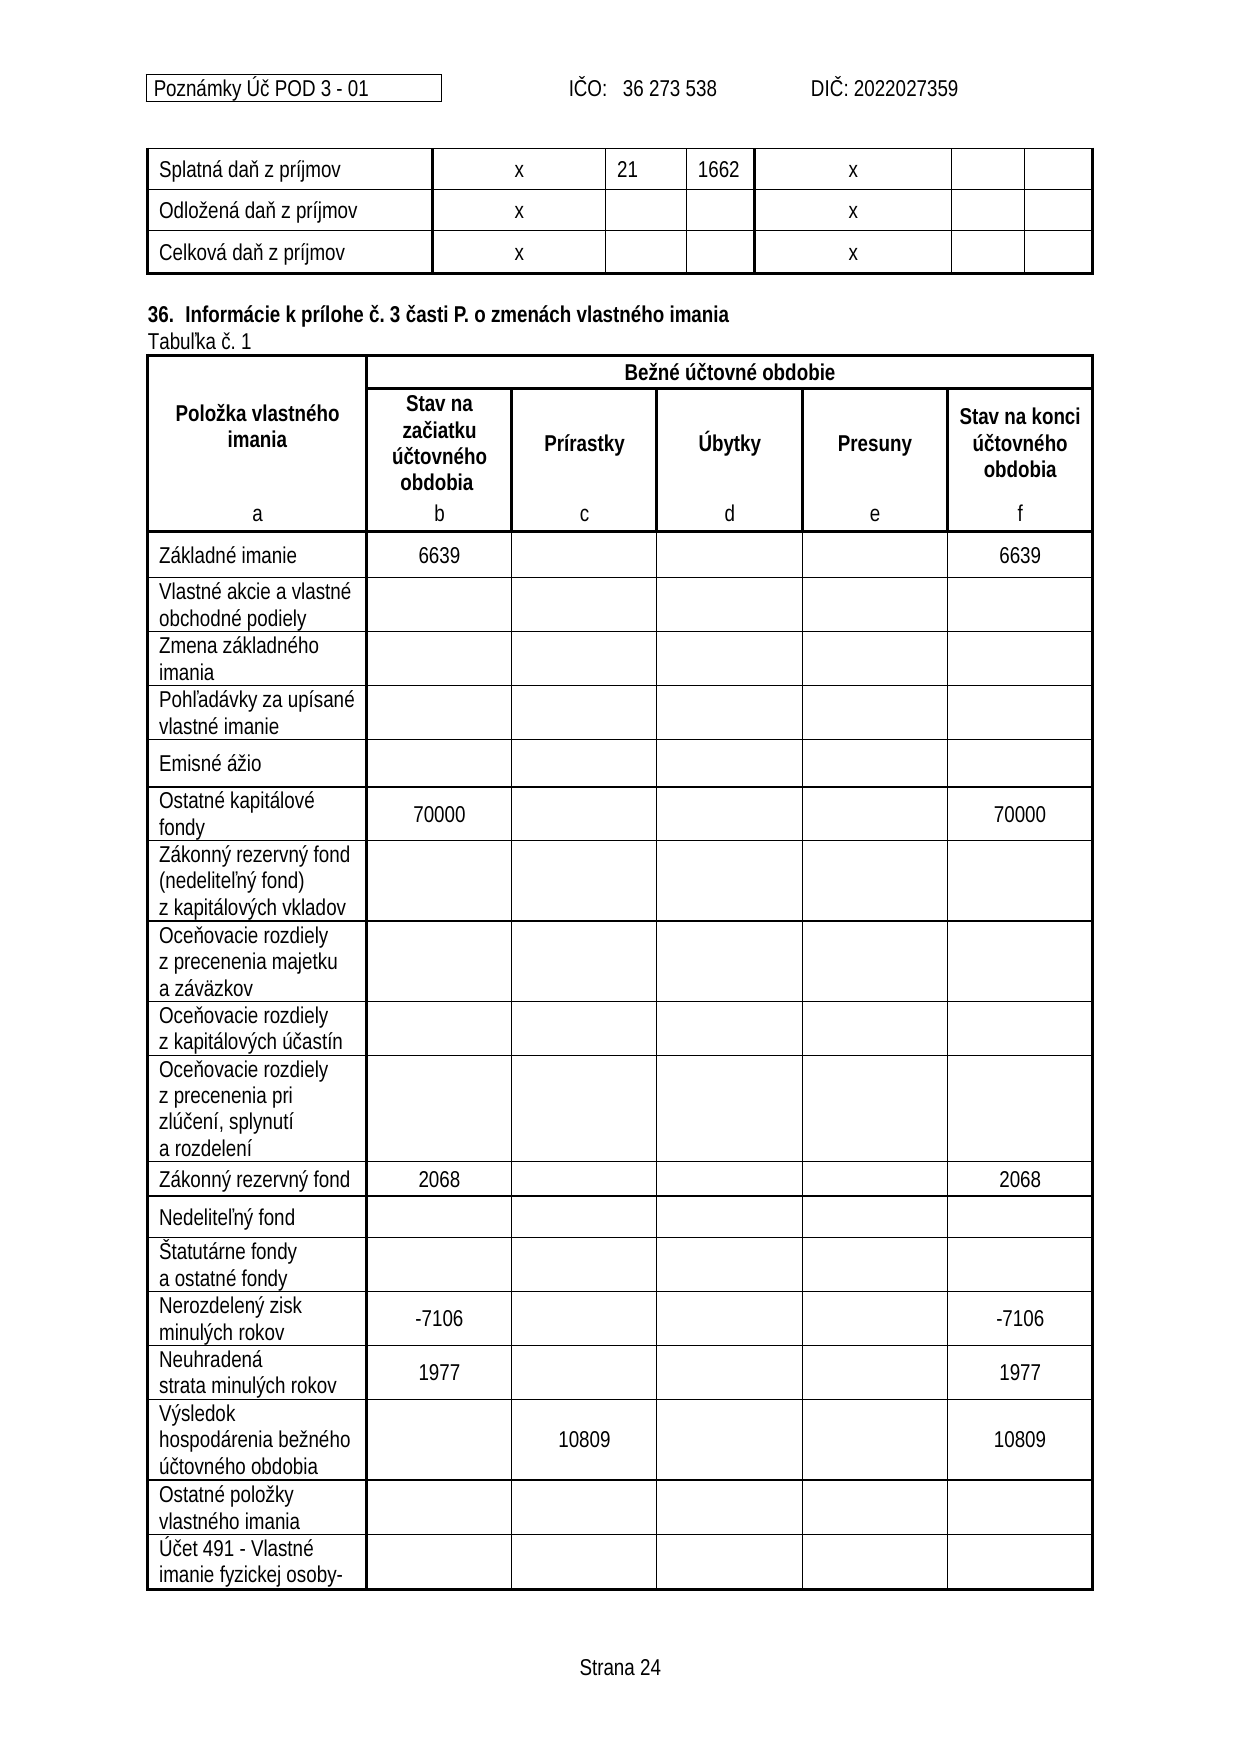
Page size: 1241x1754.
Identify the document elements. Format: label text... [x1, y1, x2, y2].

table_cell [606, 231, 686, 272]
table_cell [512, 632, 656, 685]
table_cell b [368, 496, 510, 530]
table_cell 10809 [512, 1400, 656, 1479]
table_cell [606, 190, 686, 230]
table_cell [657, 686, 802, 739]
table_cell Nerozdelený zisk minulých rokov [149, 1292, 365, 1345]
table_cell [368, 1481, 511, 1534]
table_cell [952, 231, 1024, 272]
table_cell [803, 788, 947, 840]
table_header Bežné účtovné obdobie [368, 357, 1091, 387]
table_cell Zákonný rezervný fond (nedeliteľný fond) z kapitálových vkladov [149, 841, 365, 920]
table_cell x [434, 190, 605, 230]
table_cell [803, 841, 947, 920]
table_cell [368, 922, 511, 1001]
table_cell Štatutárne fondy a ostatné fondy [149, 1238, 365, 1291]
table_cell Odložená daň z príjmov [149, 190, 431, 230]
table_cell Základné imanie [149, 533, 365, 577]
table_cell [512, 1346, 656, 1398]
table_cell x [756, 149, 951, 189]
table_cell 6639 [368, 533, 511, 577]
table_cell [368, 1056, 511, 1161]
table_cell [657, 578, 802, 631]
table_cell [512, 1238, 656, 1291]
table_cell [512, 1002, 656, 1054]
table_cell [368, 1002, 511, 1054]
table_cell [948, 841, 1091, 920]
table_cell d [658, 496, 801, 530]
table_cell 70000 [948, 788, 1091, 840]
table_cell [368, 1400, 511, 1479]
table_cell [803, 578, 947, 631]
table_cell c [513, 496, 655, 530]
table_cell [803, 1481, 947, 1534]
table_header Položka vlastného imania [149, 357, 365, 496]
table_cell Oceňovacie rozdiely z precenenia majetku a záväzkov [149, 922, 365, 1001]
table_cell [657, 788, 802, 840]
table_cell 1977 [948, 1346, 1091, 1398]
table_cell [657, 1197, 802, 1237]
table_cell [657, 1238, 802, 1291]
table_cell [803, 1002, 947, 1054]
table_cell 70000 [368, 788, 511, 840]
table_cell [948, 632, 1091, 685]
table_cell [803, 1400, 947, 1479]
table_cell [512, 841, 656, 920]
table_cell [657, 1400, 802, 1479]
table_cell [512, 1197, 656, 1237]
table_cell [368, 740, 511, 786]
table_cell [512, 1535, 656, 1588]
table_cell [948, 1535, 1091, 1588]
table_cell [657, 1056, 802, 1161]
table_cell Oceňovacie rozdiely z kapitálových účastín [149, 1002, 365, 1054]
table_cell [657, 1162, 802, 1195]
table_cell [512, 788, 656, 840]
table_cell [512, 1162, 656, 1195]
table_cell [368, 632, 511, 685]
table_cell 21 [606, 149, 686, 189]
table_cell Zákonný rezervný fond [149, 1162, 365, 1195]
title Informácie k prílohe č. 3 časti P. o zmenách vlastného imania [148, 301, 1092, 328]
table_cell [512, 922, 656, 1001]
table_cell 10809 [948, 1400, 1091, 1479]
table_cell [948, 740, 1091, 786]
table_cell [512, 1292, 656, 1345]
table_cell Zmena základného imania [149, 632, 365, 685]
table_cell [512, 533, 656, 577]
table_cell 1662 [687, 149, 753, 189]
table_cell [657, 1481, 802, 1534]
table_cell [687, 231, 753, 272]
table_cell [657, 922, 802, 1001]
table_cell [948, 1197, 1091, 1237]
table_cell 6639 [948, 533, 1091, 577]
table_cell [803, 533, 947, 577]
table_cell [948, 1056, 1091, 1161]
table_cell a [149, 496, 365, 530]
table_cell x [756, 190, 951, 230]
table_cell [368, 841, 511, 920]
table_cell [657, 740, 802, 786]
table_cell [1025, 190, 1091, 230]
table_cell -7106 [368, 1292, 511, 1345]
table_cell Nedeliteľný fond [149, 1197, 365, 1237]
table_cell Celková daň z príjmov [149, 231, 431, 272]
table_cell [687, 190, 753, 230]
table_cell [803, 686, 947, 739]
table_cell [952, 149, 1024, 189]
table_cell [803, 1346, 947, 1398]
table_cell [368, 1238, 511, 1291]
table_cell Pohľadávky za upísané vlastné imanie [149, 686, 365, 739]
table_cell [803, 1162, 947, 1195]
table_cell [803, 922, 947, 1001]
table_cell -7106 [948, 1292, 1091, 1345]
table_cell Stav na konci účtovného obdobia [949, 390, 1091, 496]
table_cell [512, 578, 656, 631]
table_cell Ostatné kapitálové fondy [149, 788, 365, 840]
table_cell 2068 [948, 1162, 1091, 1195]
table_cell 2068 [368, 1162, 511, 1195]
table_cell [803, 740, 947, 786]
table_cell [368, 1197, 511, 1237]
table_cell [948, 1481, 1091, 1534]
table_cell Stav na začiatku účtovného obdobia [368, 390, 510, 496]
table_cell Neuhradená strata minulých rokov [149, 1346, 365, 1398]
table_cell [948, 1002, 1091, 1054]
table_cell [512, 1056, 656, 1161]
table_cell [368, 686, 511, 739]
table_cell [512, 686, 656, 739]
table_cell [948, 922, 1091, 1001]
table_cell Úbytky [658, 390, 801, 496]
table_cell Emisné ážio [149, 740, 365, 786]
table_cell [512, 1481, 656, 1534]
table_cell x [756, 231, 951, 272]
table_cell Oceňovacie rozdiely z precenenia pri zlúčení, splynutí a rozdelení [149, 1056, 365, 1161]
table_cell Účet 491 - Vlastné imanie fyzickej osoby- [149, 1535, 365, 1588]
table_cell [657, 1292, 802, 1345]
table_cell [803, 1197, 947, 1237]
table_cell [657, 1346, 802, 1398]
table_cell [657, 841, 802, 920]
table_cell e [804, 496, 946, 530]
table_cell 1977 [368, 1346, 511, 1398]
table_cell [1025, 231, 1091, 272]
table_cell [368, 1535, 511, 1588]
table_cell Presuny [804, 390, 946, 496]
table_cell [948, 686, 1091, 739]
table_cell [657, 632, 802, 685]
table_cell Ostatné položky vlastného imania [149, 1481, 365, 1534]
table_cell Prírastky [513, 390, 655, 496]
table_cell Vlastné akcie a vlastné obchodné podiely [149, 578, 365, 631]
table_cell Výsledok hospodárenia bežného účtovného obdobia [149, 1400, 365, 1479]
table_cell x [434, 149, 605, 189]
table_cell [803, 632, 947, 685]
table_cell Splatná daň z príjmov [149, 149, 431, 189]
table_cell [657, 533, 802, 577]
table_cell [368, 578, 511, 631]
table_cell [803, 1056, 947, 1161]
table_cell [803, 1292, 947, 1345]
table_cell [952, 190, 1024, 230]
table_cell f [949, 496, 1091, 530]
table_cell [1025, 149, 1091, 189]
table_cell [948, 578, 1091, 631]
table_cell [948, 1238, 1091, 1291]
table_cell [803, 1238, 947, 1291]
table_cell [512, 740, 656, 786]
table_cell x [434, 231, 605, 272]
table_cell [657, 1535, 802, 1588]
table_cell [803, 1535, 947, 1588]
table_cell [657, 1002, 802, 1054]
text Tabuľka č. 1 [148, 328, 1092, 354]
